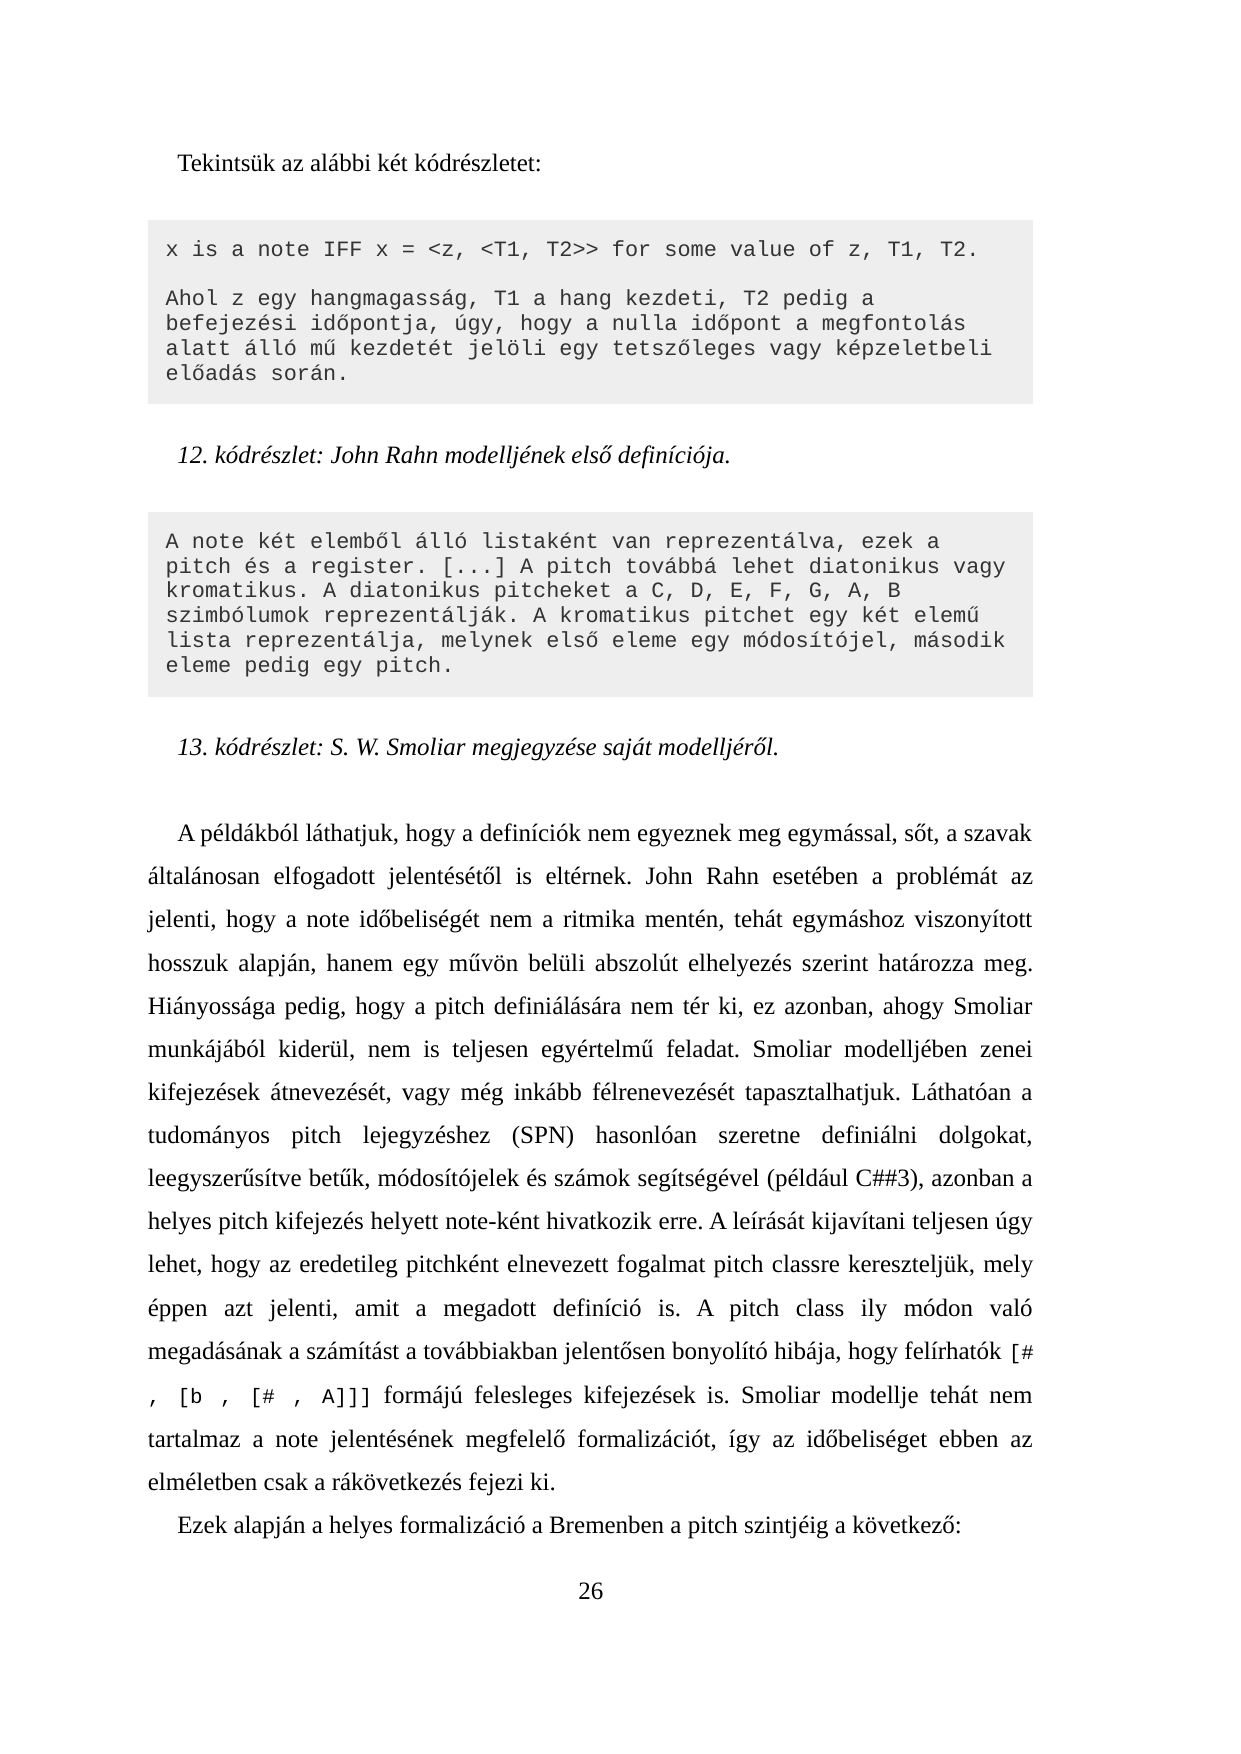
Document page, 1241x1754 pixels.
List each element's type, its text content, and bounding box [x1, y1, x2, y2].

text A note két elemből álló listaként van reprezentálva, ezek a pitch és a register. [...] A pitch továbbá lehet diatonikus vagy kromatikus. A diatonikus pitcheket a C, D, E, F, G, A, B szimbólumok reprezentálják. A kromatikus pitchet egy két elemű lista reprezentálja, melynek első eleme egy módosítójel, második eleme pedig egy pitch. [148, 512, 1033, 697]
text Tekintsük az alábbi két kódrészletet: [148, 148, 1033, 176]
text Ezek alapján a helyes formalizáció a Bremenben a pitch szintjéig a következő: [148, 1510, 1033, 1539]
text 13. kódrészlet: S. W. Smoliar megjegyzése saját modelljéről. [148, 732, 1033, 761]
text A példákból láthatjuk, hogy a definíciók nem egyeznek meg egymással, sőt, a szavak általánosan elfogadott jelentésétől is eltérnek. John Rahn esetében a problémát az jelenti, hogy a note időbeliségét nem a ritmika mentén, tehát egymáshoz viszonyított hosszuk alapján, hanem egy művön belüli abszolút elhelyezés szerint határozza meg. Hiányossága pedig, hogy a pitch definiálására nem tér ki, ez azonban, ahogy Smoliar munkájából kiderül, nem is teljesen egyértelmű feladat. Smoliar modelljében zenei kifejezések átnevezését, vagy még inkább félrenevezését tapasztalhatjuk. Láthatóan a tudományos pitch lejegyzéshez (SPN) hasonlóan szeretne definiálni dolgokat, leegyszerűsítve betűk, módosítójelek és számok segítségével (például C##3), azonban a helyes pitch kifejezés helyett note-ként hivatkozik erre. A leírását kijavítani teljesen úgy lehet, hogy az eredetileg pitchként elnevezett fogalmat pitch classre kereszteljük, mely éppen azt jelenti, amit a megadott definíció is. A pitch class ily módon való megadásának a számítást a továbbiakban jelentősen bonyolító hibája, hogy felírhatók [# , [b , [# , A]]] formájú felesleges kifejezések is. Smoliar modellje tehát nem tartalmaz a note jelentésének megfelelő formalizációt, így az időbeliséget ebben az elméletben csak a rákövetkezés fejezi ki. [148, 818, 1033, 1496]
text 12. kódrészlet: John Rahn modelljének első definíciója. [148, 440, 1033, 468]
text x is a note IFF x = <z, <T1, T2>> for some value of z, T1, T2. Ahol z egy hangmagasság, T1 a hang kezdeti, T2 pedig a befejezési időpontja, úgy, hogy a nulla időpont a megfontolás alatt álló mű kezdetét jelöli egy tetszőleges vagy képzeletbeli előadás során. [148, 220, 1033, 404]
